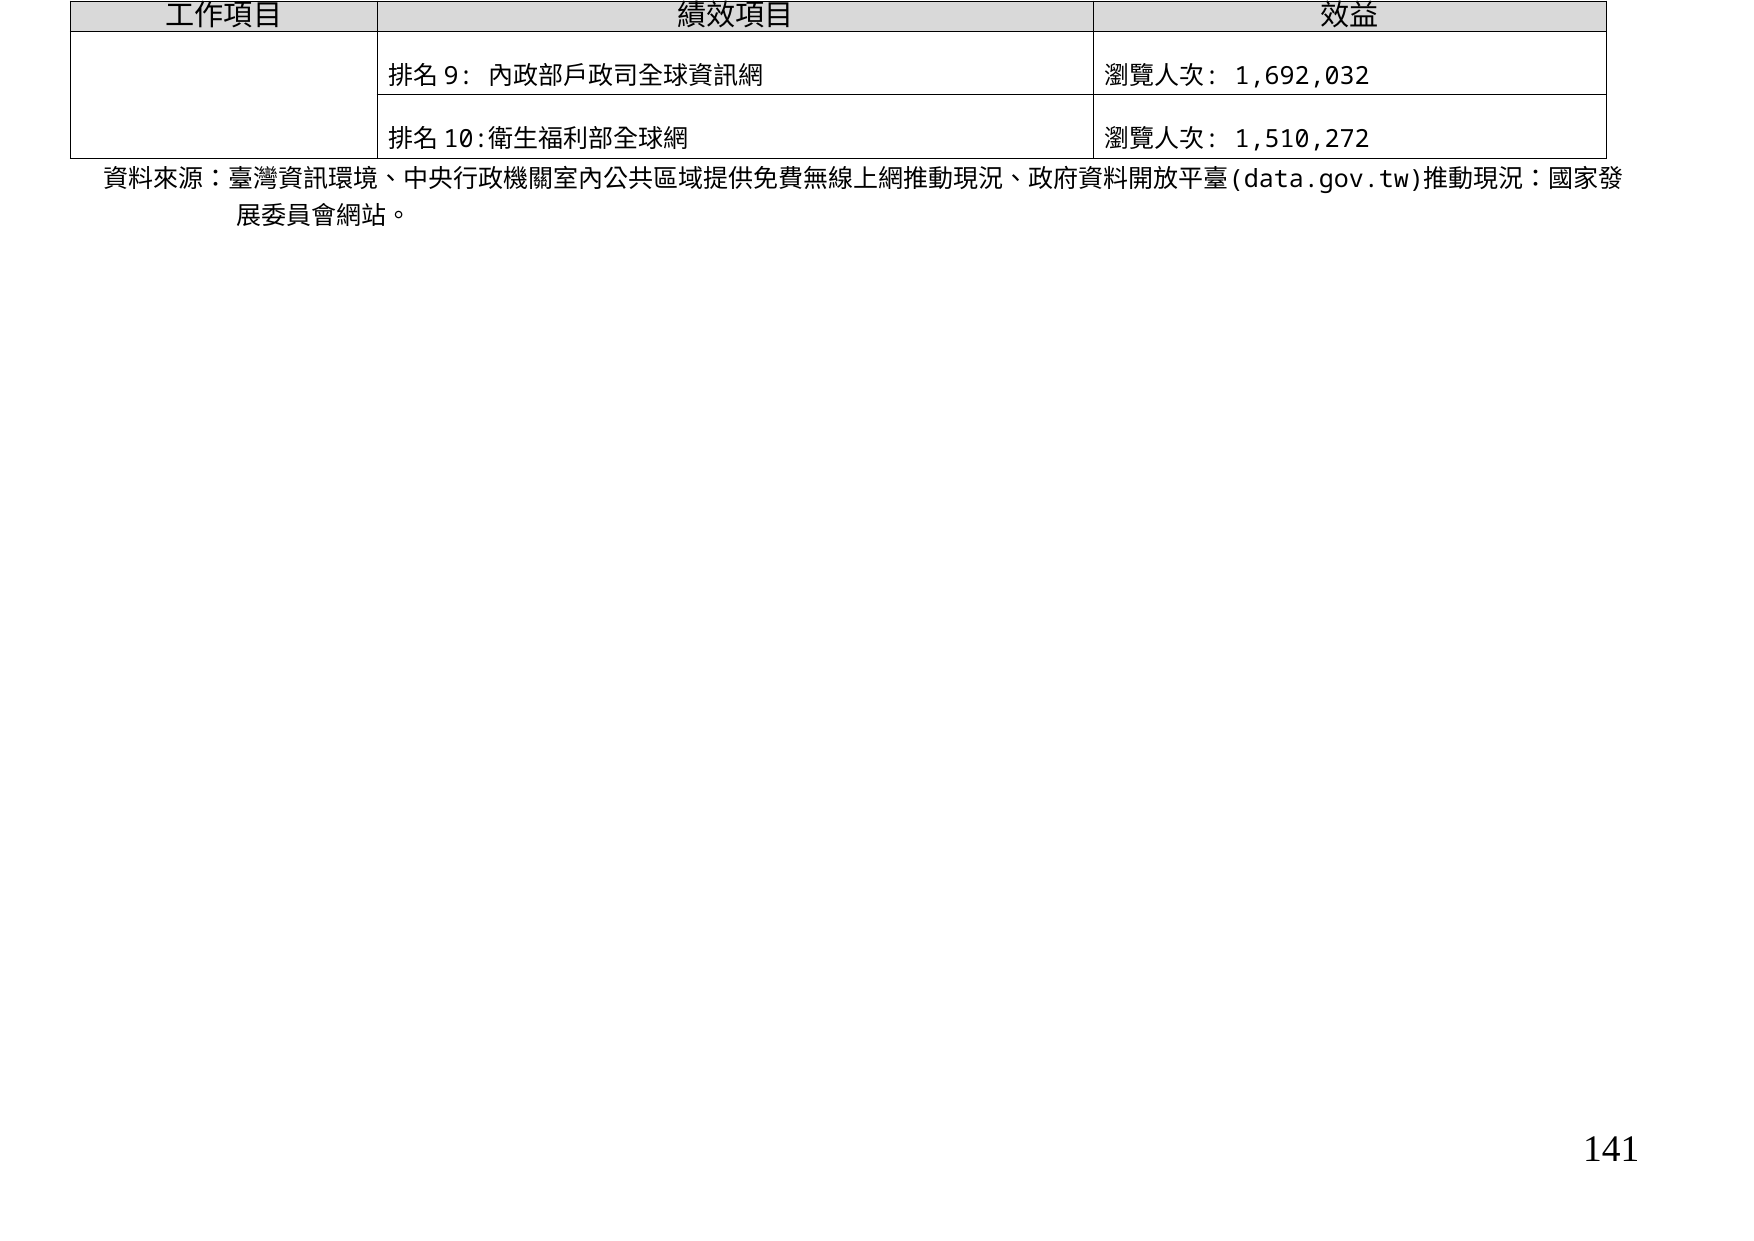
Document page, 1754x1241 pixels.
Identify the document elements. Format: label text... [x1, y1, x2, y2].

table_header 效益 [1094, 2, 1606, 31]
table_header 工作項目 [71, 2, 377, 31]
text 資料來源：臺灣資訊環境、中央行政機關室內公共區域提供免費無線上網推動現況、政府資料開放平臺(data.gov.tw)推動現況：國家發展委員會網站。 [103, 159, 1639, 231]
table_header 績效項目 [378, 2, 1093, 31]
table_cell [71, 32, 377, 158]
table_cell 瀏覽人次: 1,510,272 [1094, 95, 1606, 158]
table_cell 排名9: 內政部戶政司全球資訊網 [378, 32, 1093, 94]
table_cell 排名10:衛生福利部全球網 [378, 95, 1093, 158]
table_cell 瀏覽人次: 1,692,032 [1094, 32, 1606, 94]
